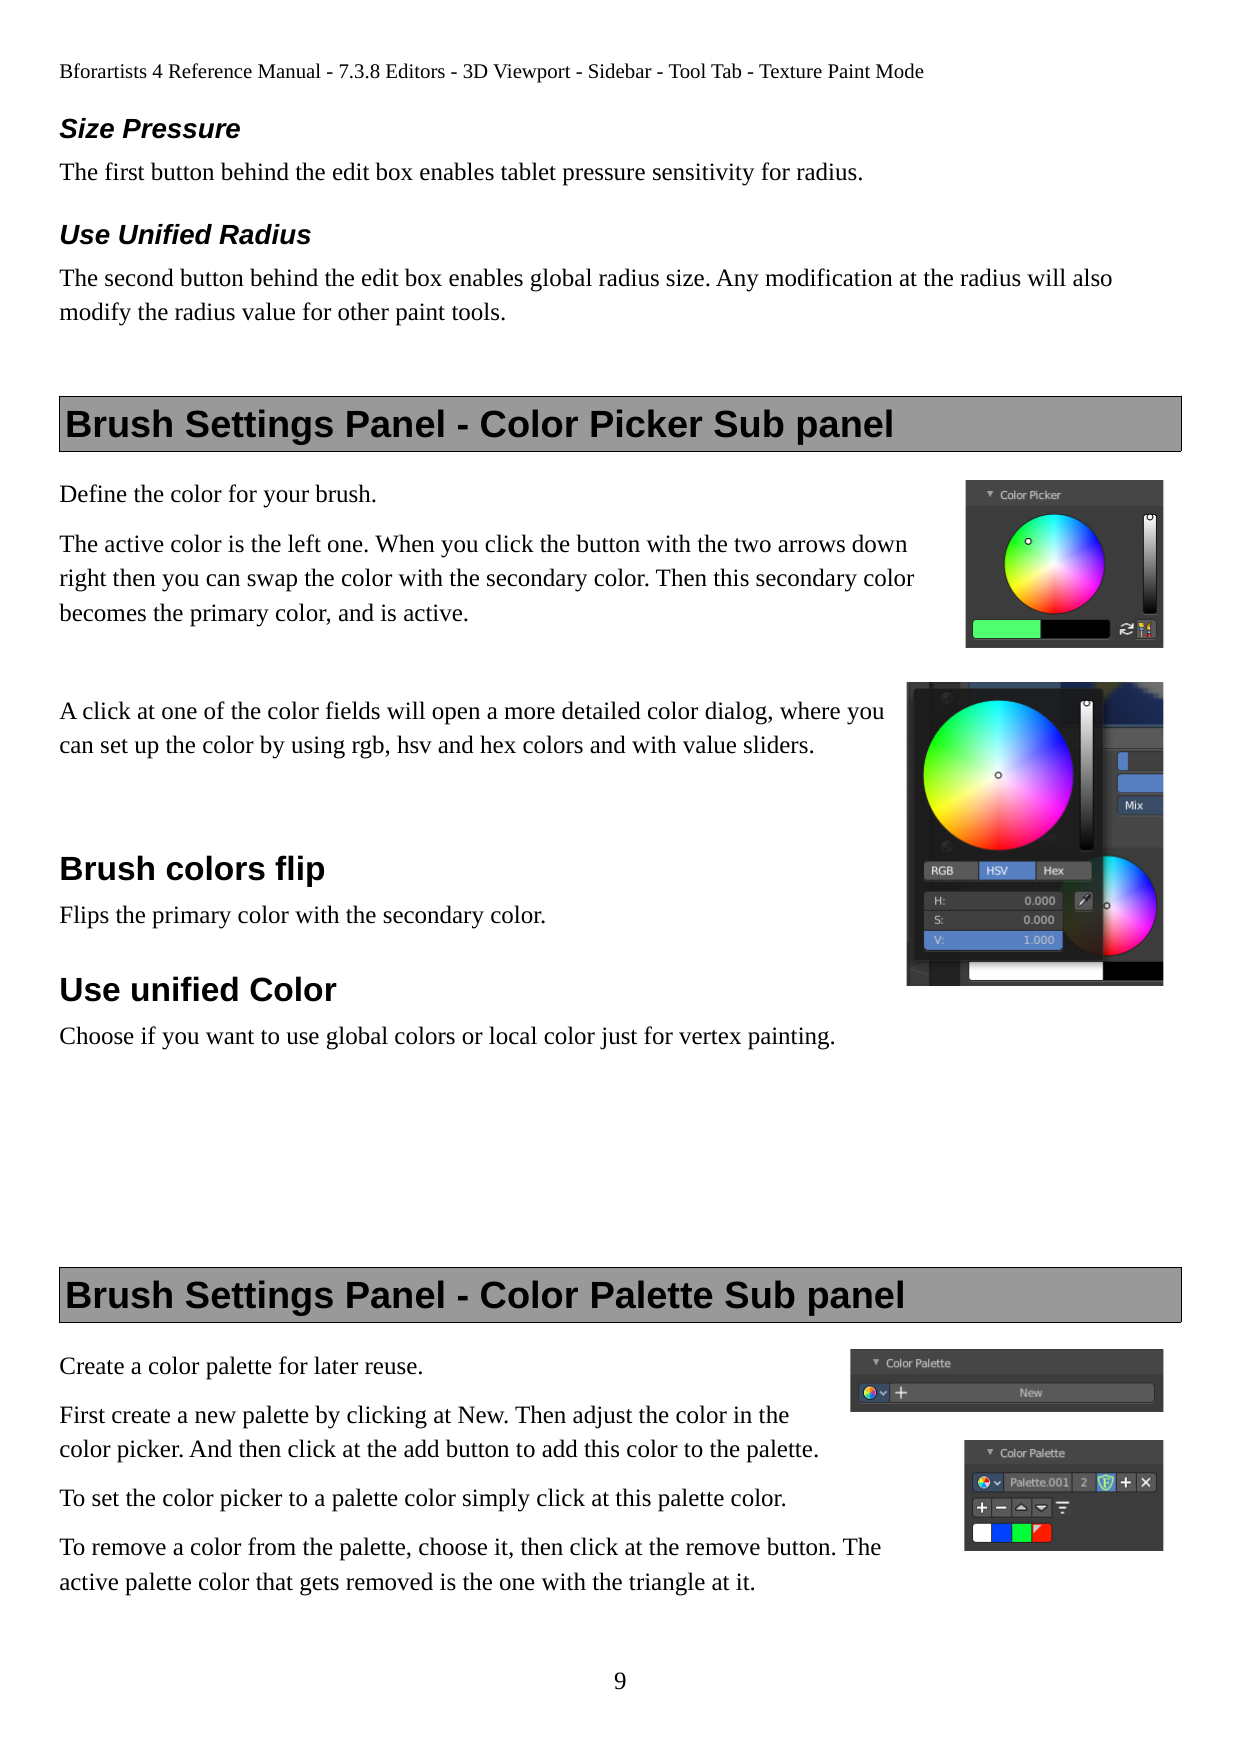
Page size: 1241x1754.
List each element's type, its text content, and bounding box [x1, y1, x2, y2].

picture [964, 1440, 1164, 1551]
subtitle Use Unified Radius [59, 218, 1181, 250]
text To set the color picker to a palette color simply click at this palette color. [59, 1483, 964, 1512]
subtitle [1164, 849, 1181, 888]
text First create a new palette by clicking at New. Then adjust the color in the color picker. And then click at the add button to add this color to the palette. [59, 1400, 1181, 1463]
subtitle Brush colors flip [59, 849, 906, 888]
text Create a color palette for later reuse. [59, 1351, 850, 1379]
text The first button behind the edit box enables tablet pressure sensitivity for radius. [59, 157, 1181, 186]
picture [906, 682, 1164, 986]
text To remove a color from the palette, choose it, then click at the remove button. The active palette color that gets removed is the one with the triangle at it. [59, 1532, 1181, 1596]
text Flips the primary color with the secondary color. [59, 900, 906, 929]
table_header Brush Settings Panel - Color Picker Sub panel [60, 397, 1181, 451]
picture [850, 1349, 1164, 1412]
subtitle Size Pressure [59, 113, 1181, 144]
table_header Brush Settings Panel - Color Palette Sub panel [60, 1268, 1181, 1322]
text The second button behind the edit box enables global radius size. Any modification at the radius will also modify the radius value for other paint tools. [59, 263, 1181, 326]
text A click at one of the color fields will open a more detailed color dialog, where you can set up the color by using rgb, hsv and hex colors and with value sliders. [59, 696, 906, 759]
picture [965, 480, 1164, 648]
text The active color is the left one. When you click the button with the two arrows down right then you can swap the color with the secondary color. Then this secondary color becomes the primary color, and is active. [59, 529, 965, 626]
text Define the color for your brush. [59, 479, 1181, 508]
text Choose if you want to use global colors or local color just for vertex painting. [59, 1021, 1181, 1050]
subtitle Use unified Color [59, 970, 1181, 1009]
